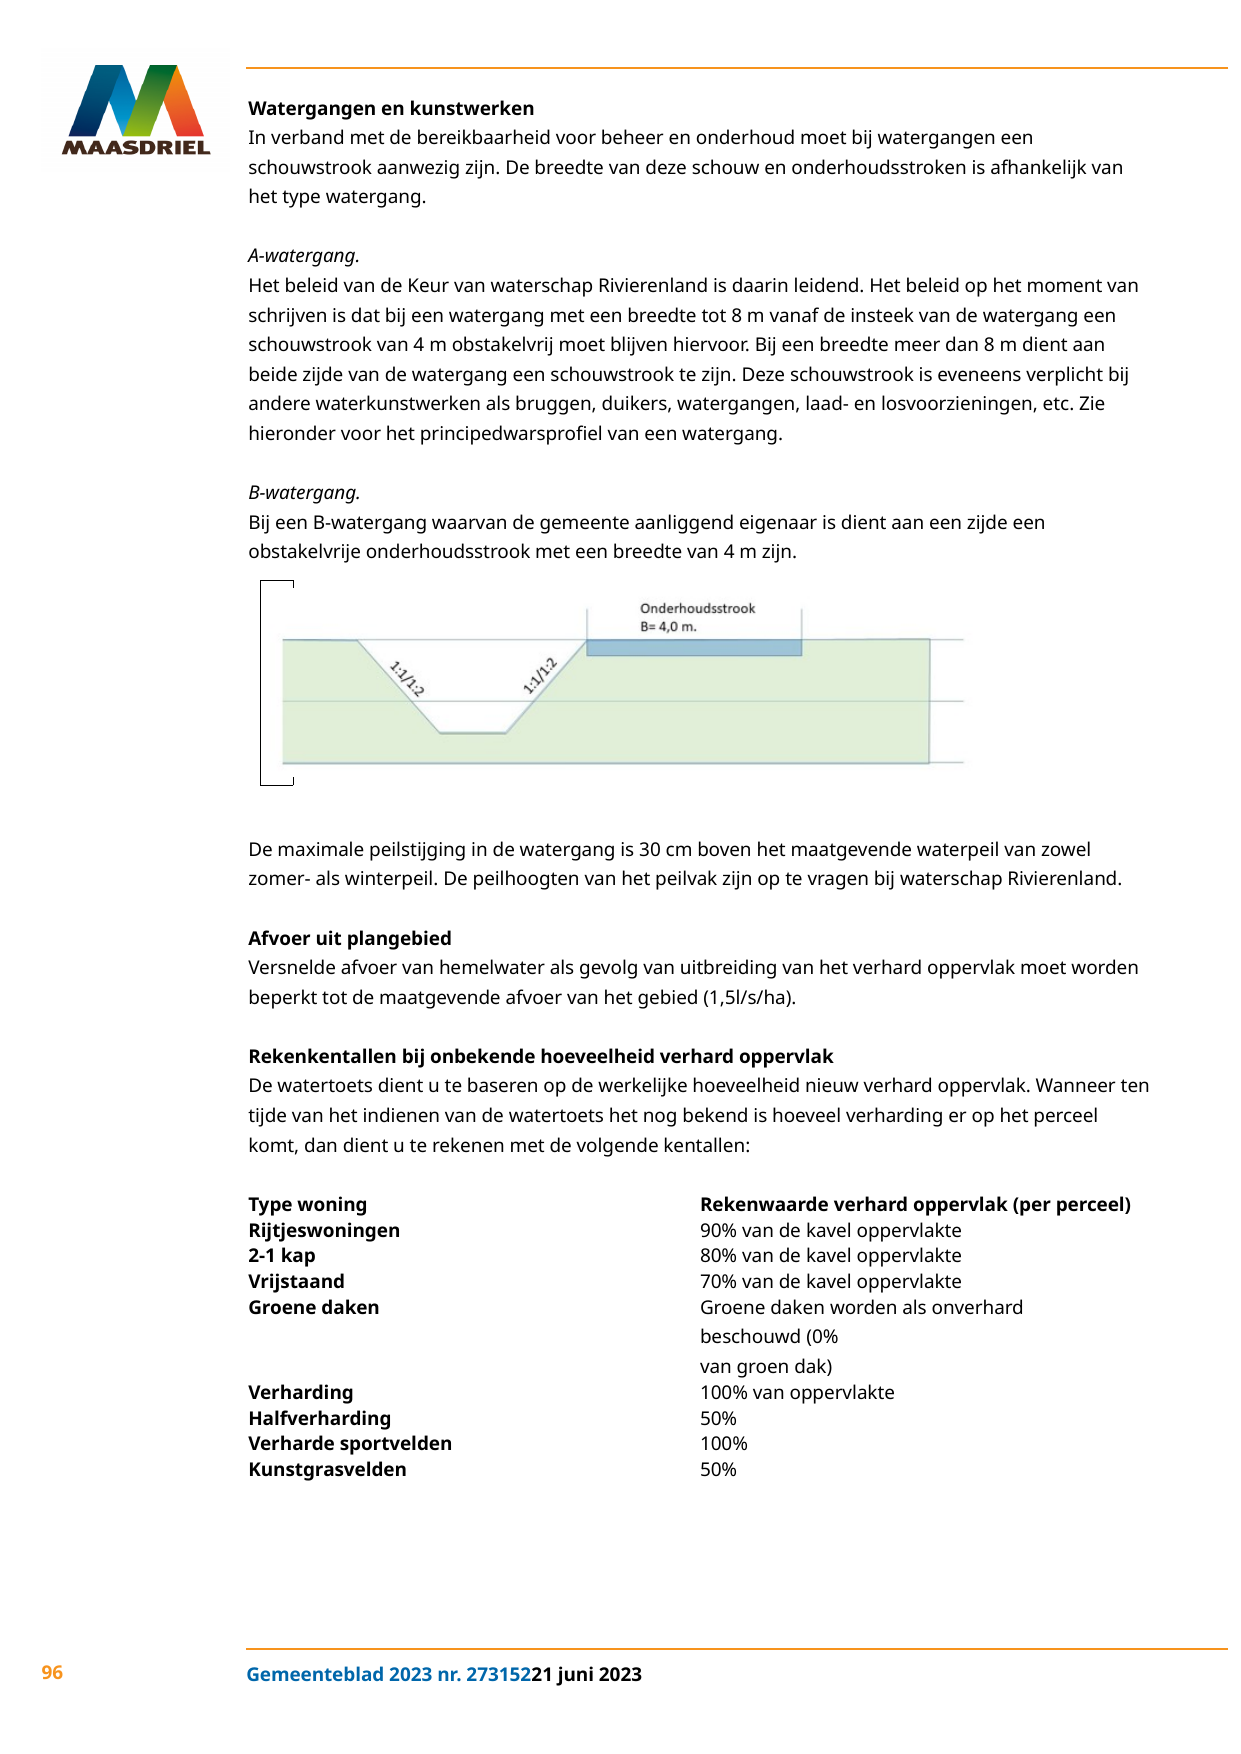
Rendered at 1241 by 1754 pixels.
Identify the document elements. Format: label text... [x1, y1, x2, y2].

table_header Type woning [248, 1191, 700, 1217]
table_cell 50% [700, 1405, 1152, 1430]
table_cell 100% van oppervlakte [700, 1379, 1152, 1405]
text De watertoets dient u te baseren op de werkelijke hoeveelheid nieuw verhard oppervlak. Wanneer ten tijde van het indienen van de watertoets het nog bekend is hoeveel verharding er op het perceel komt, dan dient u te rekenen met de volgende kentallen: [248, 1073, 1152, 1158]
table_cell Groene daken [248, 1294, 700, 1379]
table_cell Verharde sportvelden [248, 1430, 700, 1456]
table_cell Groene daken worden als onverhard beschouwd (0% van groen dak) [700, 1294, 1152, 1379]
picture [41, 47, 231, 172]
text Afvoer uit plangebied [248, 925, 1152, 951]
table_header Rekenwaarde verhard oppervlak (per perceel) [700, 1191, 1152, 1217]
text B-watergang. [248, 479, 1152, 505]
table_cell 90% van de kavel oppervlakte [700, 1217, 1152, 1243]
text In verband met de bereikbaarheid voor beheer en onderhoud moet bij watergangen een schouwstrook aanwezig zijn. De breedte van deze schouw en onderhoudsstroken is afhankelijk van het type watergang. [248, 124, 1152, 209]
text Het beleid van de Keur van waterschap Rivierenland is daarin leidend. Het beleid op het moment van schrijven is dat bij een watergang met een breedte tot 8 m vanaf de insteek van de watergang een schouwstrook van 4 m obstakelvrij moet blijven hiervoor. Bij een breedte meer dan 8 m dient aan beide zijde van de watergang een schouwstrook te zijn. Deze schouwstrook is eveneens verplicht bij andere waterkunstwerken als bruggen, duikers, watergangen, laad- en losvoorzieningen, etc. Zie hieronder voor het principedwarsprofiel van een watergang. [248, 272, 1152, 446]
table_cell 100% [700, 1430, 1152, 1456]
text De maximale peilstijging in de watergang is 30 cm boven het maatgevende waterpeil van zowel zomer- als winterpeil. De peilhoogten van het peilvak zijn op te vragen bij waterschap Rivierenland. [248, 836, 1152, 891]
table_cell Rijtjeswoningen [248, 1217, 700, 1243]
table_cell 50% [700, 1456, 1152, 1482]
table_cell Halfverharding [248, 1405, 700, 1430]
text Bij een B-watergang waarvan de gemeente aanliggend eigenaar is dient aan een zijde een obstakelvrije onderhoudsstrook met een breedte van 4 m zijn. [248, 509, 1152, 564]
picture [268, 588, 978, 777]
text Watergangen en kunstwerken [248, 95, 1152, 121]
table_cell 2-1 kap [248, 1243, 700, 1268]
table_cell Vrijstaand [248, 1268, 700, 1294]
text A-watergang. [248, 243, 1152, 268]
table_cell Verharding [248, 1379, 700, 1405]
text Rekenkentallen bij onbekende hoeveelheid verhard oppervlak [248, 1043, 1152, 1069]
text Versnelde afvoer van hemelwater als gevolg van uitbreiding van het verhard oppervlak moet worden beperkt tot de maatgevende afvoer van het gebied (1,5l/s/ha). [248, 954, 1152, 1010]
table_cell 80% van de kavel oppervlakte [700, 1243, 1152, 1268]
table_cell Kunstgrasvelden [248, 1456, 700, 1482]
table_cell 70% van de kavel oppervlakte [700, 1268, 1152, 1294]
